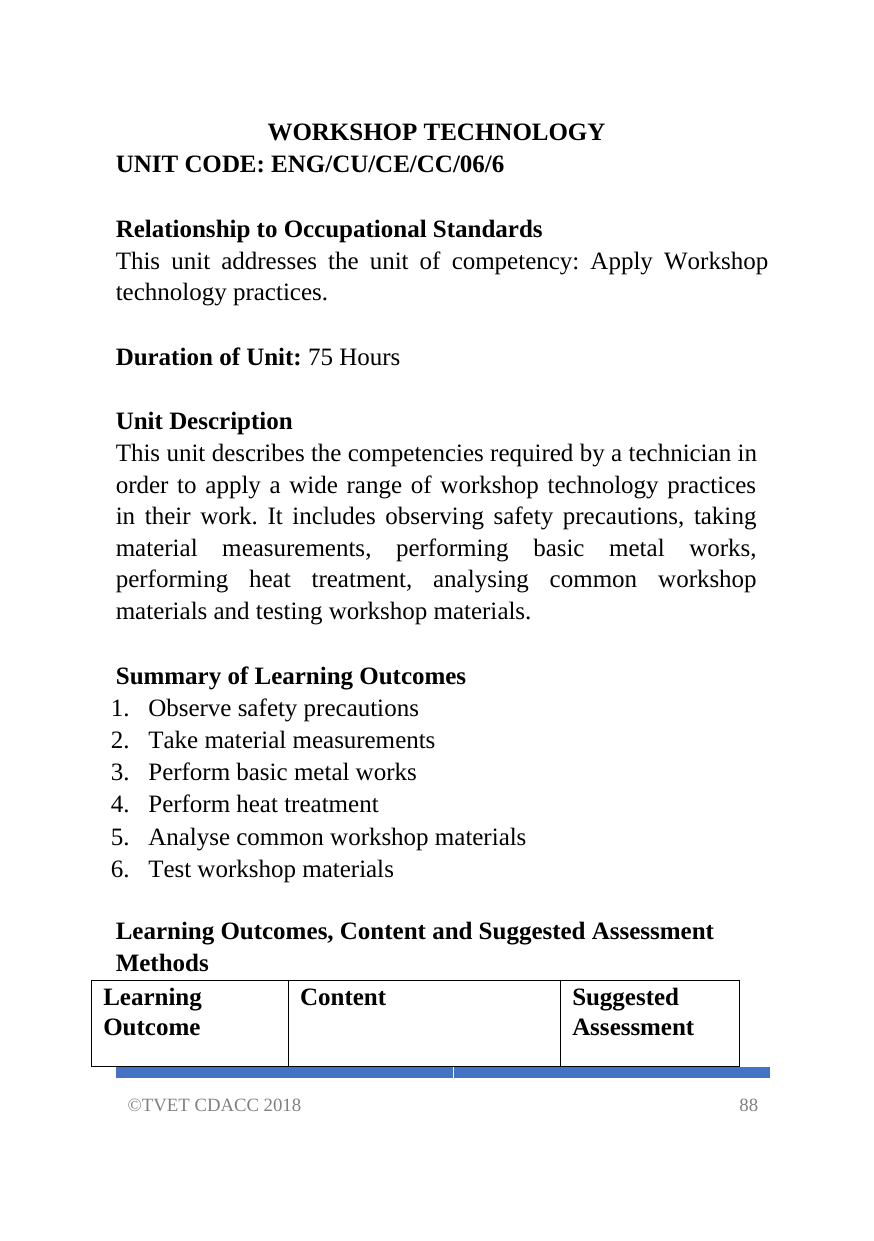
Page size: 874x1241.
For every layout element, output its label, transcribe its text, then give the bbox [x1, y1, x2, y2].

text Summary of Learning Outcomes [116, 661, 770, 690]
table_header Learning Outcome [92, 981, 288, 1066]
text Unit Description [116, 406, 770, 435]
subtitle WORKSHOP TECHNOLOGY [116, 117, 770, 146]
text UNIT CODE: ENG/CU/CE/CC/06/6 [116, 149, 770, 178]
text Duration of Unit: 75 Hours [116, 342, 770, 370]
text This unit addresses the unit of competency: Apply Workshop technology practices. [116, 246, 768, 306]
text Relationship to Occupational Standards [116, 214, 770, 242]
list Perform basic metal works [111, 757, 768, 786]
text Learning Outcomes, Content and Suggested Assessment Methods [116, 916, 770, 976]
list Perform heat treatment [111, 789, 768, 818]
list Observe safety precautions [111, 693, 768, 722]
list Take material measurements [111, 725, 768, 754]
text This unit describes the competencies required by a technician in order to apply a wide range of workshop technology practices in their work. It includes observing safety precautions, taking material measurements, performing basic metal works, performing heat treatment, analysing common workshop materials and testing workshop materials. [116, 438, 757, 625]
list Test workshop materials [111, 854, 768, 882]
list Analyse common workshop materials [111, 822, 768, 850]
table_header Suggested Assessment [561, 981, 739, 1066]
table_header Content [289, 981, 560, 1066]
